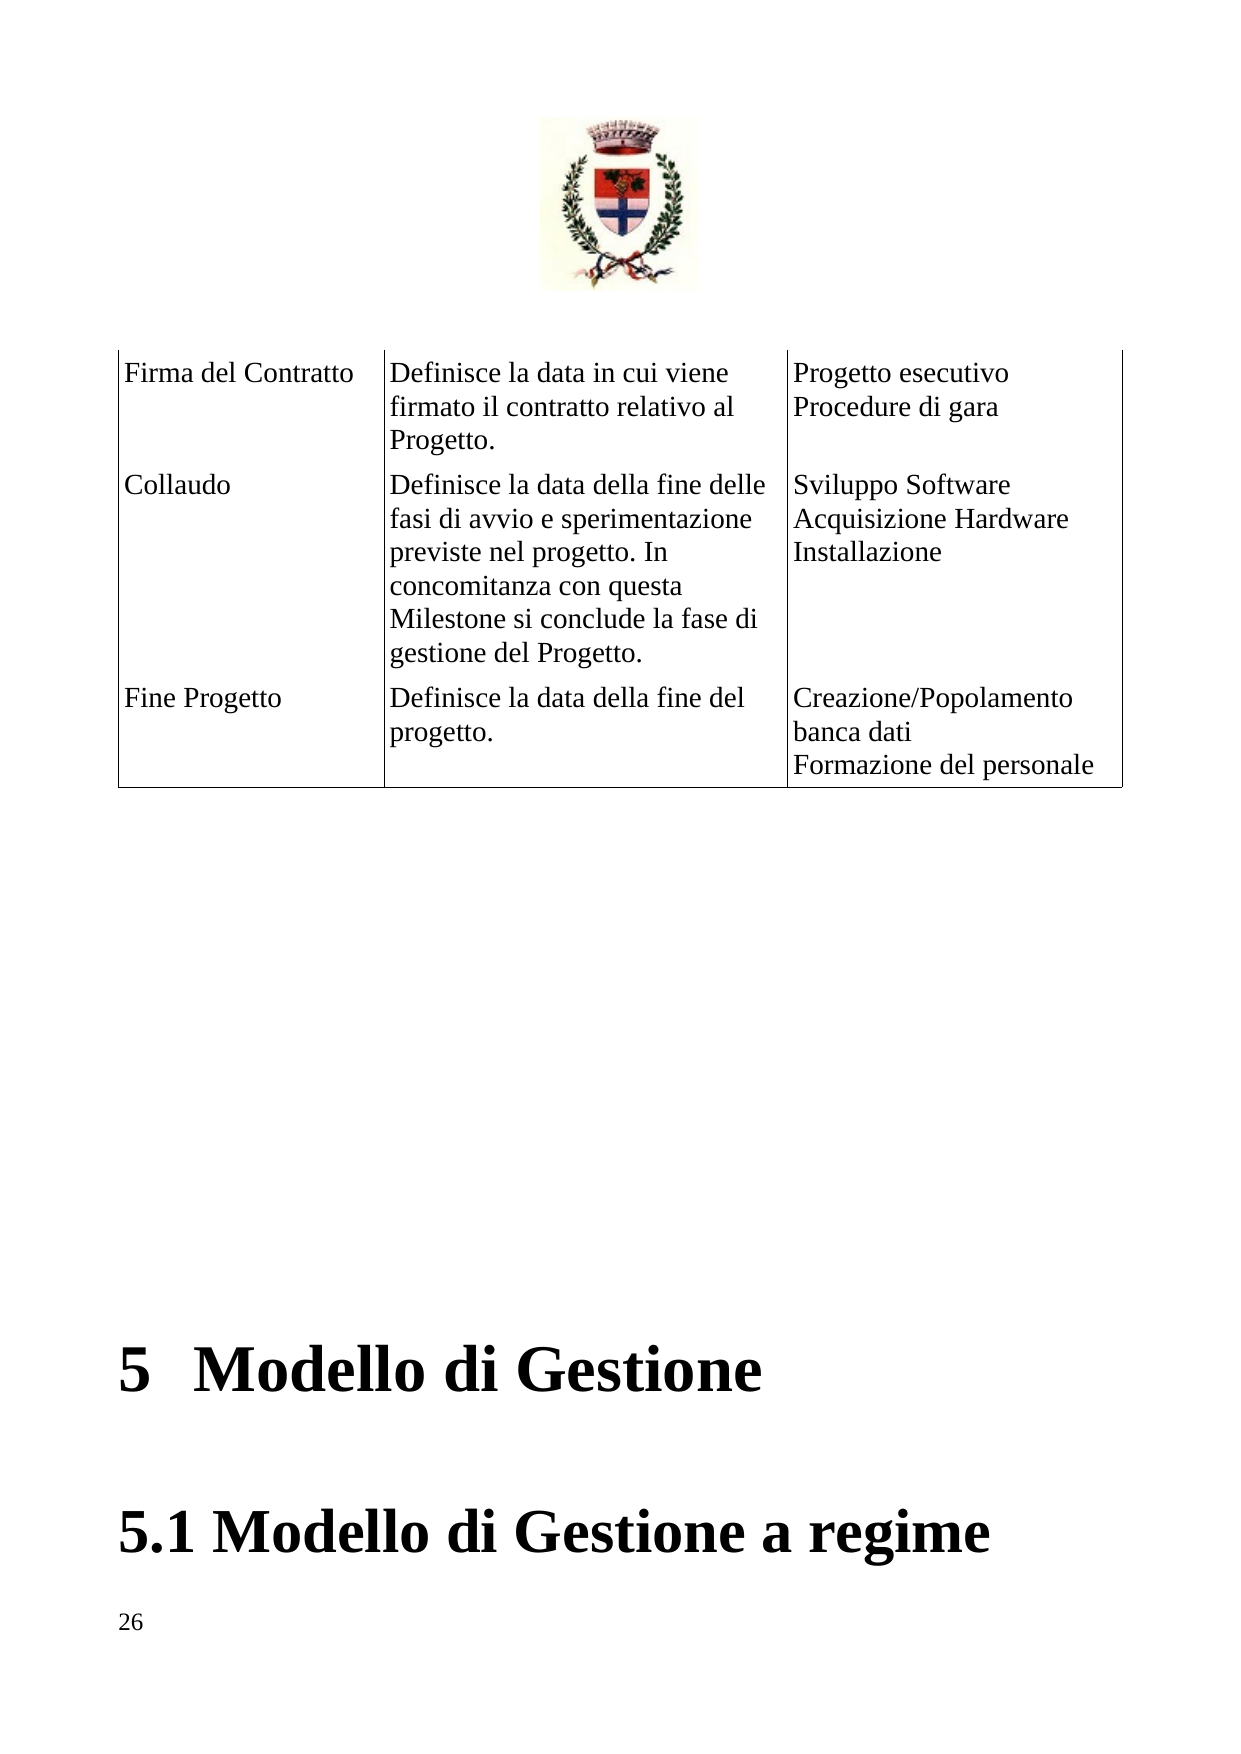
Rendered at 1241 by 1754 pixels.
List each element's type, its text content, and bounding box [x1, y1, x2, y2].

table_cell Definisce la data in cui viene firmato il contratto relativo al Progetto. [385, 350, 787, 462]
table_cell Firma del Contratto [119, 350, 384, 462]
text 5 Modello di Gestione [118, 1329, 1122, 1405]
table_cell Progetto esecutivo Procedure di gara [788, 350, 1122, 462]
table_cell Sviluppo Software Acquisizione Hardware Installazione [788, 462, 1122, 674]
table_cell Collaudo [119, 462, 384, 674]
text 5.1 Modello di Gestione a regime [118, 1494, 1122, 1566]
table_cell Definisce la data della fine delle fasi di avvio e sperimentazione previste nel progetto. In concomitanza con questa Milestone si conclude la fase di gestione del Progetto. [385, 462, 787, 674]
table_cell Fine Progetto [119, 675, 384, 787]
picture [540, 117, 700, 291]
table_cell Definisce la data della fine del progetto. [385, 675, 787, 787]
table_cell Creazione/Popolamento banca dati Formazione del personale [788, 675, 1122, 787]
